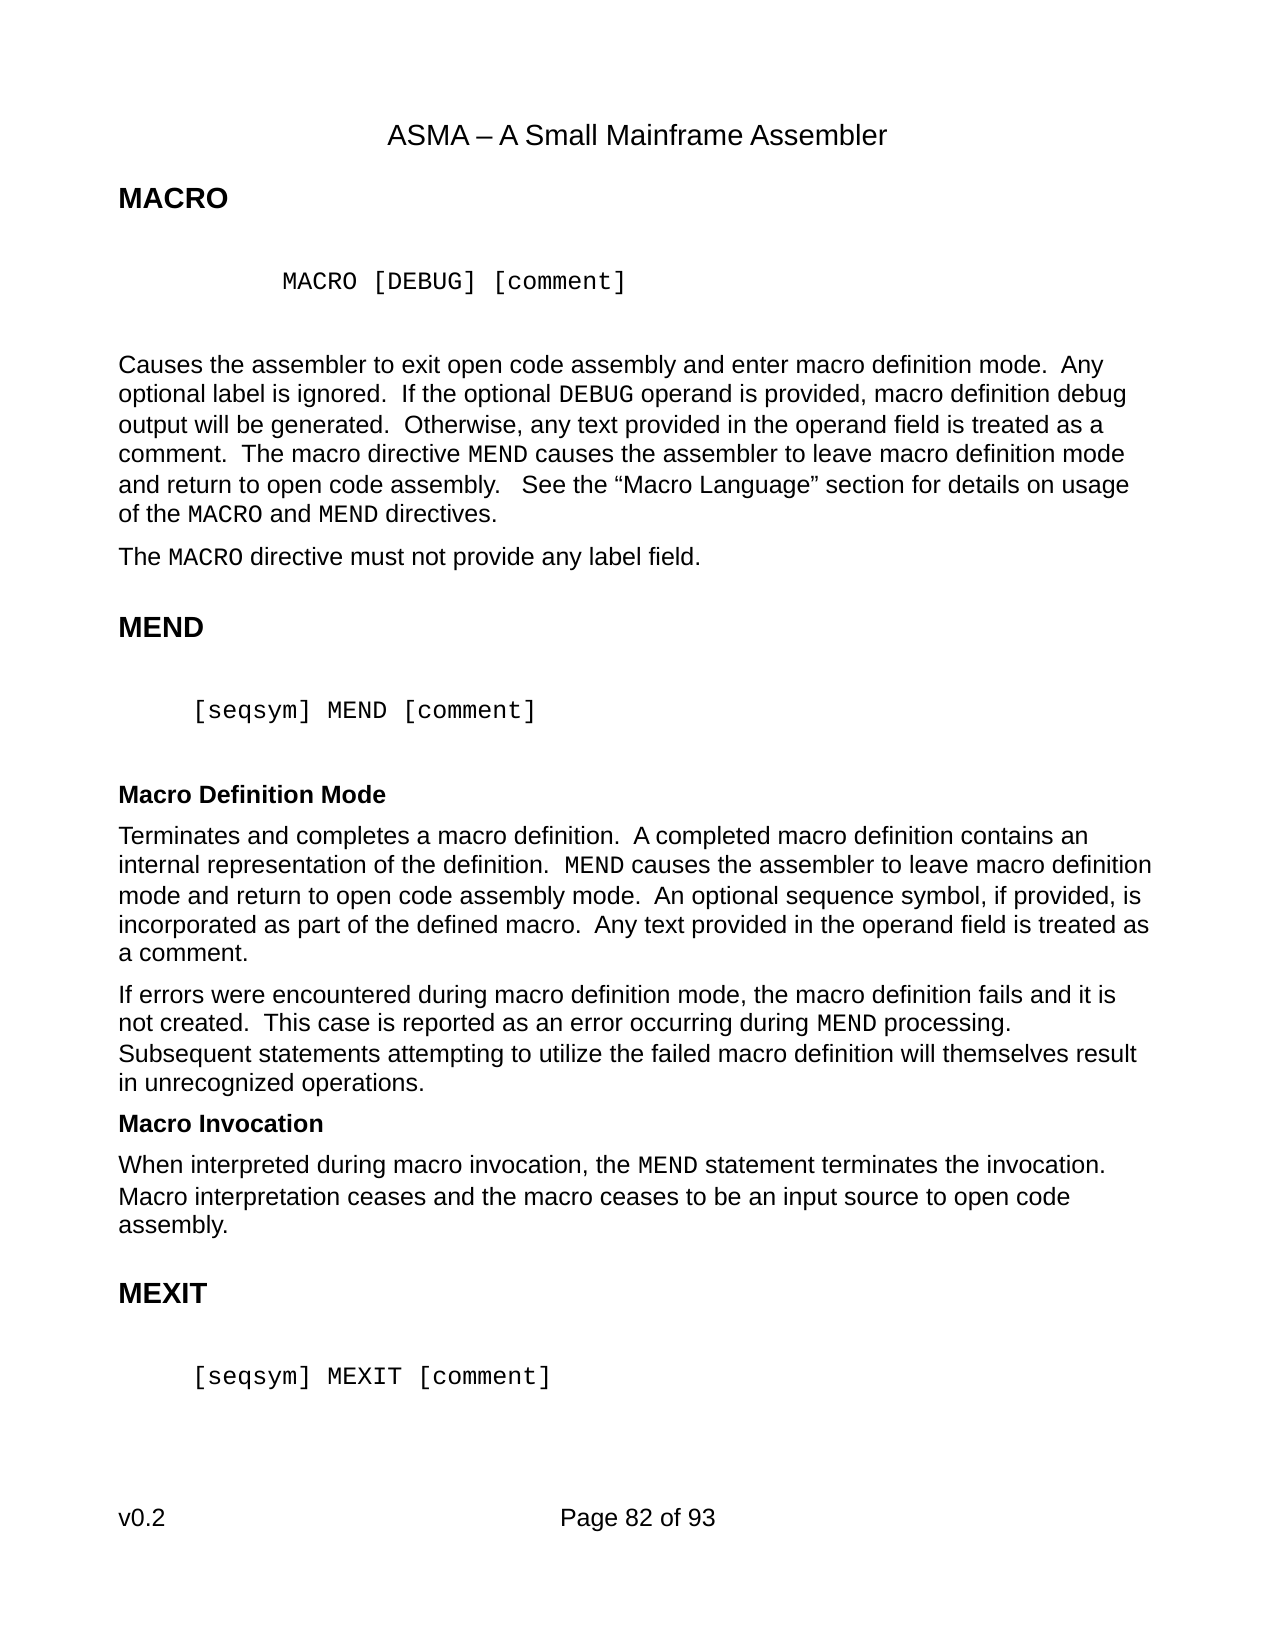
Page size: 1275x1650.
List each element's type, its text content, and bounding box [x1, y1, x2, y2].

text If errors were encountered during macro definition mode, the macro definition fails and it is not created. This case is reported as an error occurring during MEND processing. Subsequent statements attempting to utilize the failed macro definition will themselves result in unrecognized operations. [118, 979, 1157, 1097]
text Terminates and completes a macro definition. A completed macro definition contains an internal representation of the definition. MEND causes the assembler to leave macro definition mode and return to open code assembly mode. An optional sequence symbol, if provided, is incorporated as part of the defined macro. Any text provided in the operand field is treated as a comment. [118, 821, 1157, 967]
text Macro Definition Mode [118, 780, 1157, 809]
subtitle MACRO [118, 181, 1157, 215]
text [seqsym] MEND [comment] [192, 698, 1157, 726]
text MACRO [DEBUG] [comment] [192, 268, 1157, 297]
text When interpreted during macro invocation, the MEND statement terminates the invocation. Macro interpretation ceases and the macro ceases to be an input source to open code assembly. [118, 1151, 1157, 1239]
text The MACRO directive must not provide any label field. [118, 542, 1157, 573]
text Causes the assembler to exit open code assembly and enter macro definition mode. Any optional label is ignored. If the optional DEBUG operand is provided, macro definition debug output will be generated. Otherwise, any text provided in the operand field is treated as a comment. The macro directive MEND causes the assembler to leave macro definition mode and return to open code assembly. See the “Macro Language” section for details on usage of the MACRO and MEND directives. [118, 351, 1157, 529]
subtitle MEND [118, 611, 1157, 644]
text Macro Invocation [118, 1109, 1157, 1138]
text [seqsym] MEXIT [comment] [192, 1364, 1157, 1392]
subtitle MEXIT [118, 1276, 1157, 1310]
